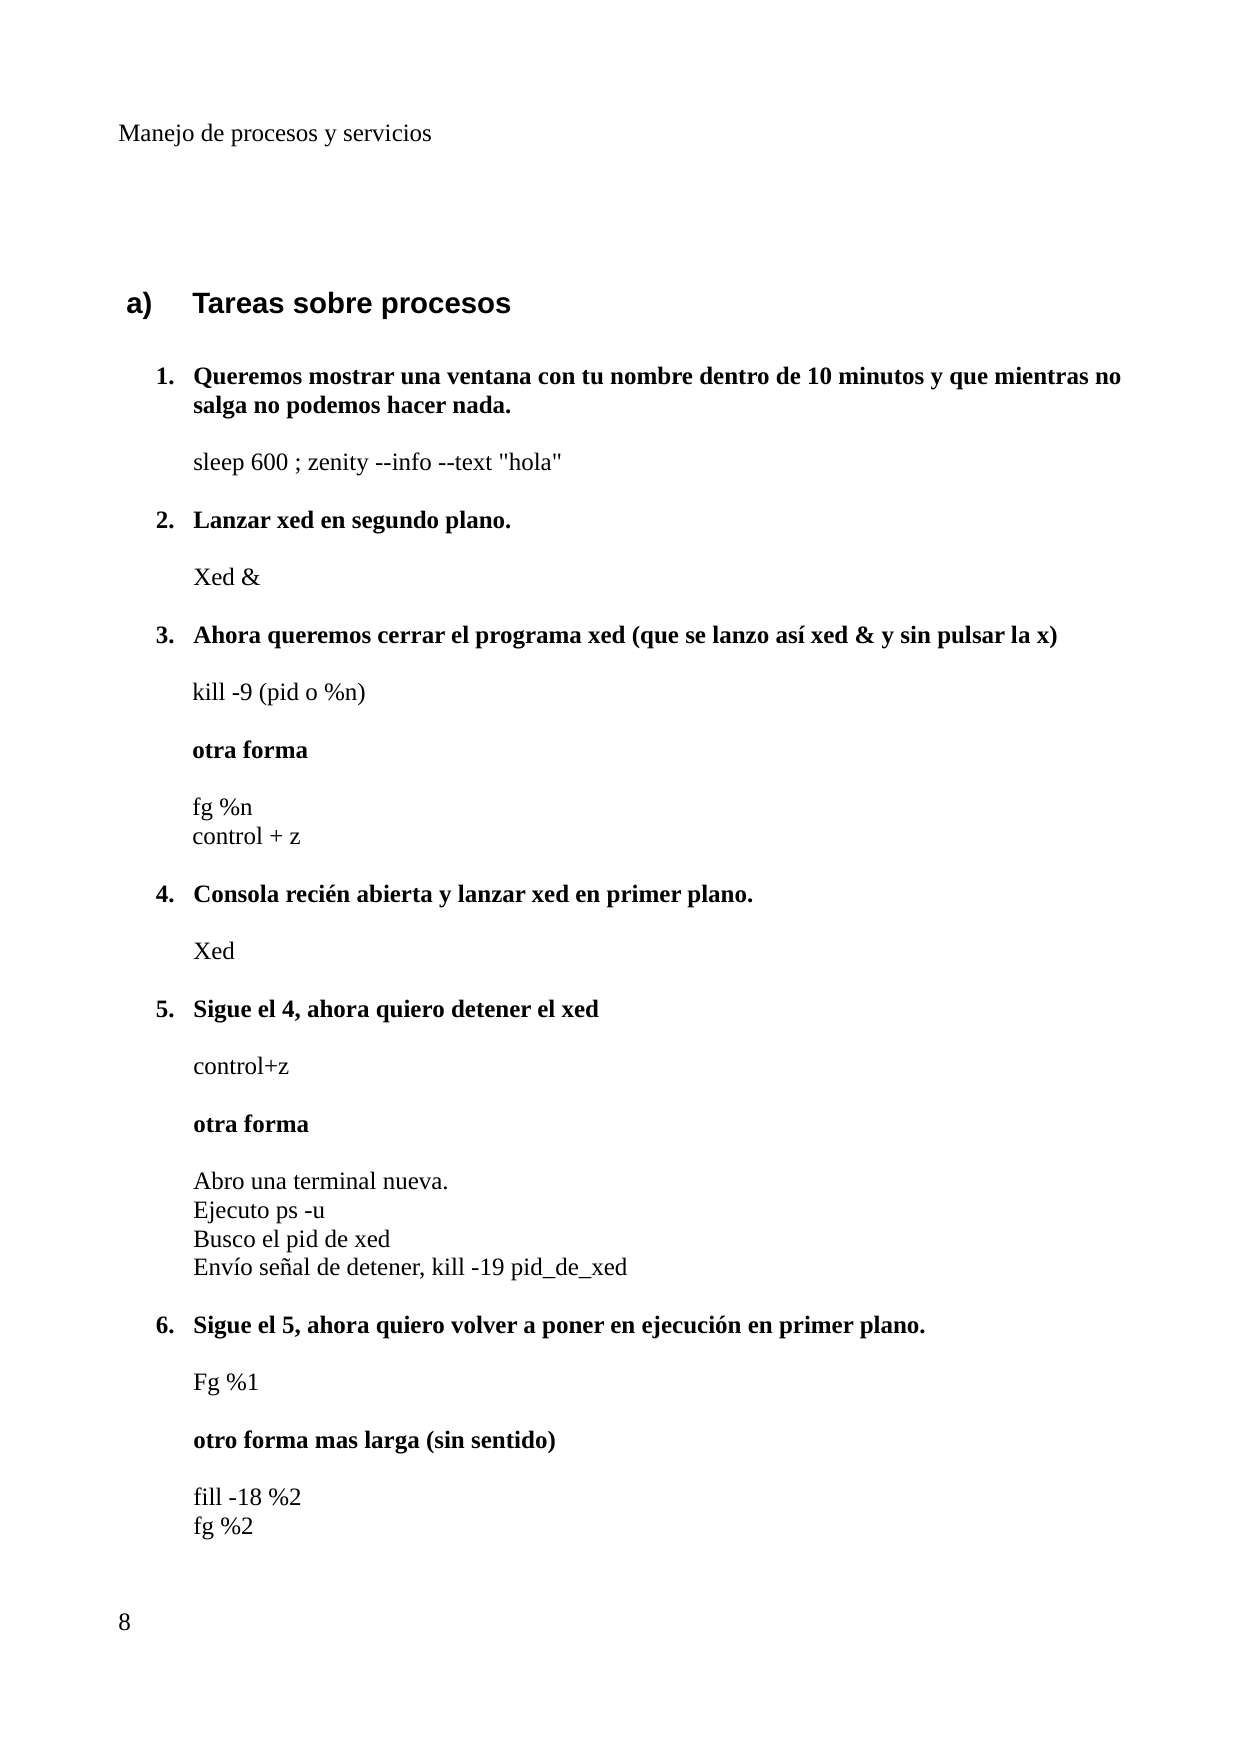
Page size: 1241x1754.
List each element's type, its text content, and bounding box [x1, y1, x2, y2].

list Consola recién abierta y lanzar xed en primer plano. [156, 879, 1122, 907]
list Ahora queremos cerrar el programa xed (que se lanzo así xed & y sin pulsar la x) [156, 620, 1122, 649]
list otro forma mas larga (sin sentido) [156, 1425, 1122, 1454]
text fg %n [118, 792, 1122, 821]
list Xed [156, 936, 1122, 965]
list Abro una terminal nueva. [156, 1166, 1122, 1195]
text otra forma [118, 735, 1122, 764]
list Sigue el 4, ahora quiero detener el xed [156, 994, 1122, 1022]
list control+z [156, 1051, 1122, 1080]
list fg %2 [156, 1511, 1122, 1540]
list Queremos mostrar una ventana con tu nombre dentro de 10 minutos y que mientras no salga no podemos hacer nada. [156, 361, 1122, 419]
list Sigue el 5, ahora quiero volver a poner en ejecución en primer plano. [156, 1310, 1122, 1339]
list sleep 600 ; zenity --info --text "hola" [156, 447, 1122, 476]
list Xed & [156, 562, 1122, 591]
list otra forma [156, 1109, 1122, 1137]
list Busco el pid de xed [156, 1224, 1122, 1252]
text kill -9 (pid o %n) [118, 677, 1122, 706]
text control + z [118, 821, 1122, 850]
list fill -18 %2 [156, 1482, 1122, 1511]
list Envío señal de detener, kill -19 pid_de_xed [156, 1252, 1122, 1281]
list Lanzar xed en segundo plano. [156, 505, 1122, 534]
list Fg %1 [156, 1367, 1122, 1396]
subtitle Tareas sobre procesos [118, 286, 1122, 320]
list Ejecuto ps -u [156, 1195, 1122, 1224]
